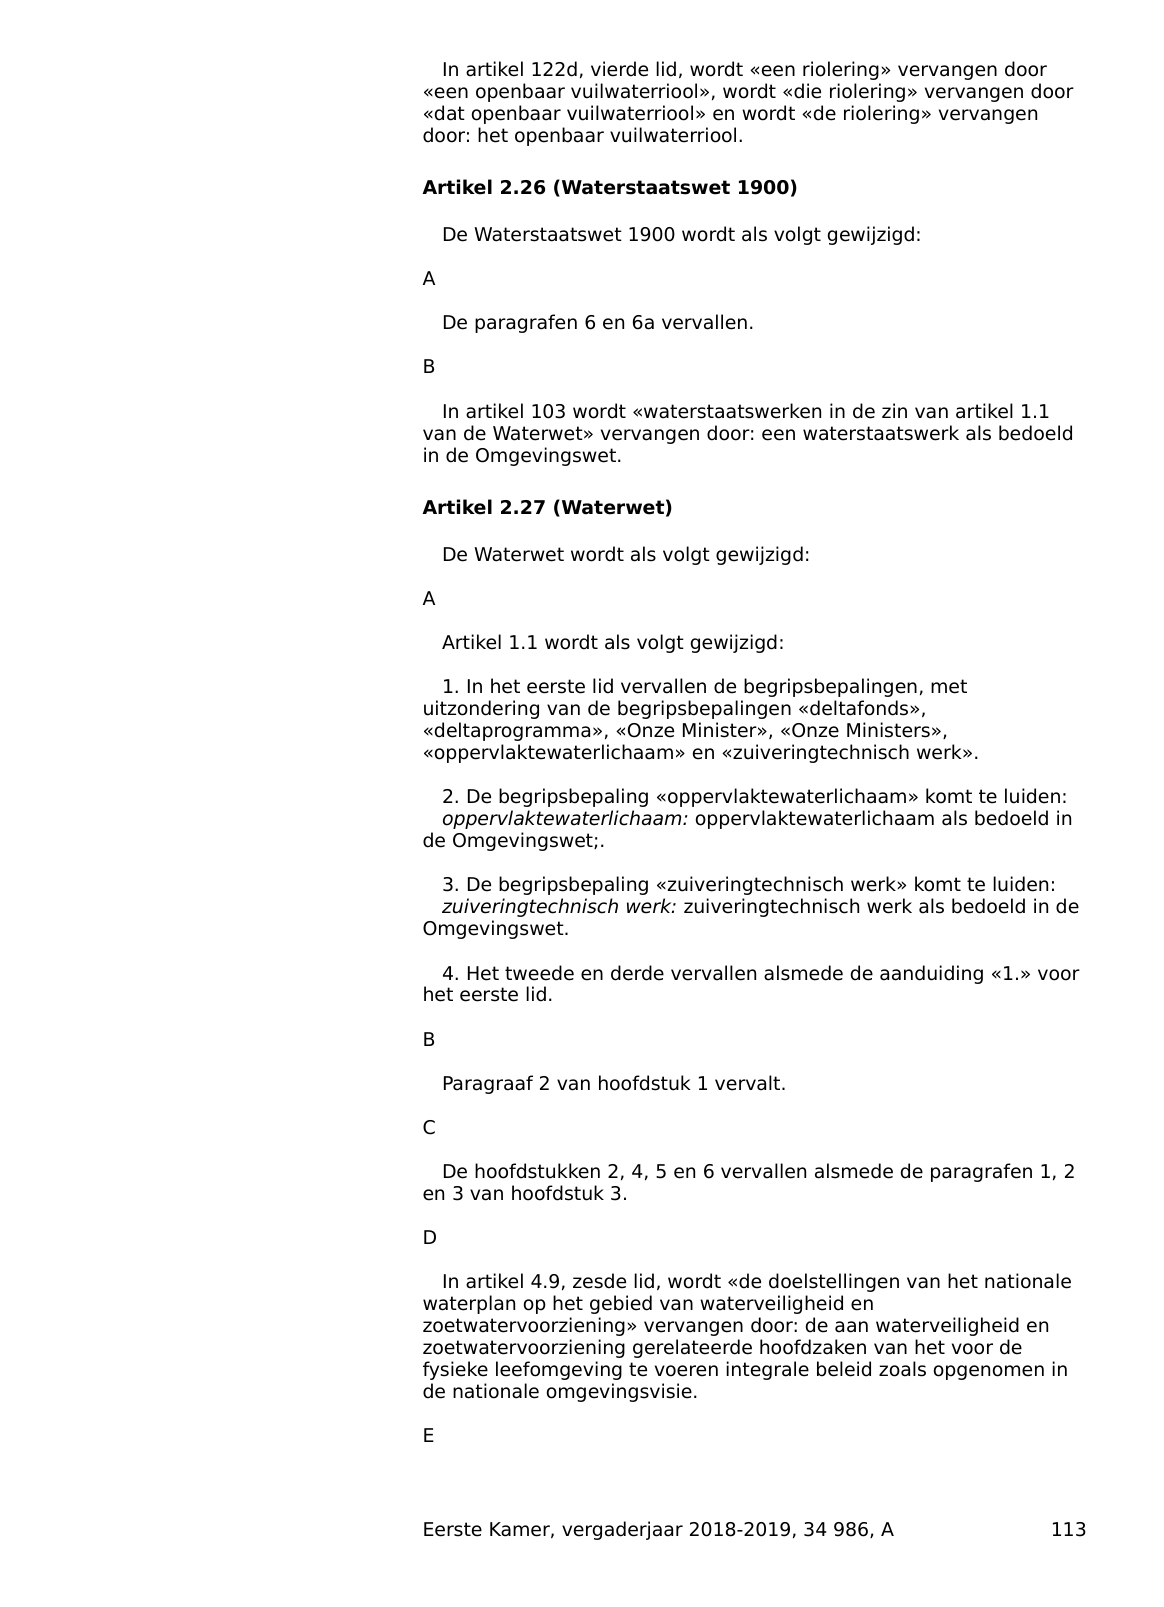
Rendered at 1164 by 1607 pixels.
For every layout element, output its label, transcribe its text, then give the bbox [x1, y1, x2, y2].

text A [422, 268, 1087, 290]
text zuiveringtechnisch werk: zuiveringtechnisch werk als bedoeld in de Omgevingswet. [422, 896, 1087, 940]
text 1. In het eerste lid vervallen de begripsbepalingen, met uitzondering van de begripsbepalingen «deltafonds», «deltaprogramma», «Onze Minister», «Onze Ministers», «oppervlaktewaterlichaam» en «zuiveringtechnisch werk». [422, 676, 1087, 764]
text E [422, 1425, 1087, 1447]
text De Waterstaatswet 1900 wordt als volgt gewijzigd: [422, 224, 1087, 246]
text De Waterwet wordt als volgt gewijzigd: [422, 543, 1087, 566]
text De hoofdstukken 2, 4, 5 en 6 vervallen alsmede de paragrafen 1, 2 en 3 van hoofdstuk 3. [422, 1161, 1087, 1205]
text 4. Het tweede en derde vervallen alsmede de aanduiding «1.» voor het eerste lid. [422, 962, 1087, 1006]
text 2. De begripsbepaling «oppervlaktewaterlichaam» komt te luiden: [422, 786, 1087, 808]
text B [422, 1028, 1087, 1051]
subtitle Artikel 2.26 (Waterstaatswet 1900) [422, 177, 1087, 199]
text In artikel 4.9, zesde lid, wordt «de doelstellingen van het nationale waterplan op het gebied van waterveiligheid en zoetwatervoorziening» vervangen door: de aan waterveiligheid en zoetwatervoorziening gerelateerde hoofdzaken van het voor de fysieke leefomgeving te voeren integrale beleid zoals opgenomen in de nationale omgevingsvisie. [422, 1271, 1087, 1403]
text Artikel 1.1 wordt als volgt gewijzigd: [422, 632, 1087, 654]
text 3. De begripsbepaling «zuiveringtechnisch werk» komt te luiden: [422, 874, 1087, 896]
text oppervlaktewaterlichaam: oppervlaktewaterlichaam als bedoeld in de Omgevingswet;. [422, 808, 1087, 852]
text In artikel 103 wordt «waterstaatswerken in de zin van artikel 1.1 van de Waterwet» vervangen door: een waterstaatswerk als bedoeld in de Omgevingswet. [422, 401, 1087, 467]
text C [422, 1117, 1087, 1139]
text B [422, 356, 1087, 378]
text A [422, 588, 1087, 610]
subtitle Artikel 2.27 (Waterwet) [422, 497, 1087, 518]
text In artikel 122d, vierde lid, wordt «een riolering» vervangen door «een openbaar vuilwaterriool», wordt «die riolering» vervangen door «dat openbaar vuilwaterriool» en wordt «de riolering» vervangen door: het openbaar vuilwaterriool. [422, 59, 1087, 147]
text De paragrafen 6 en 6a vervallen. [422, 312, 1087, 334]
text D [422, 1227, 1087, 1249]
text Paragraaf 2 van hoofdstuk 1 vervalt. [422, 1073, 1087, 1095]
